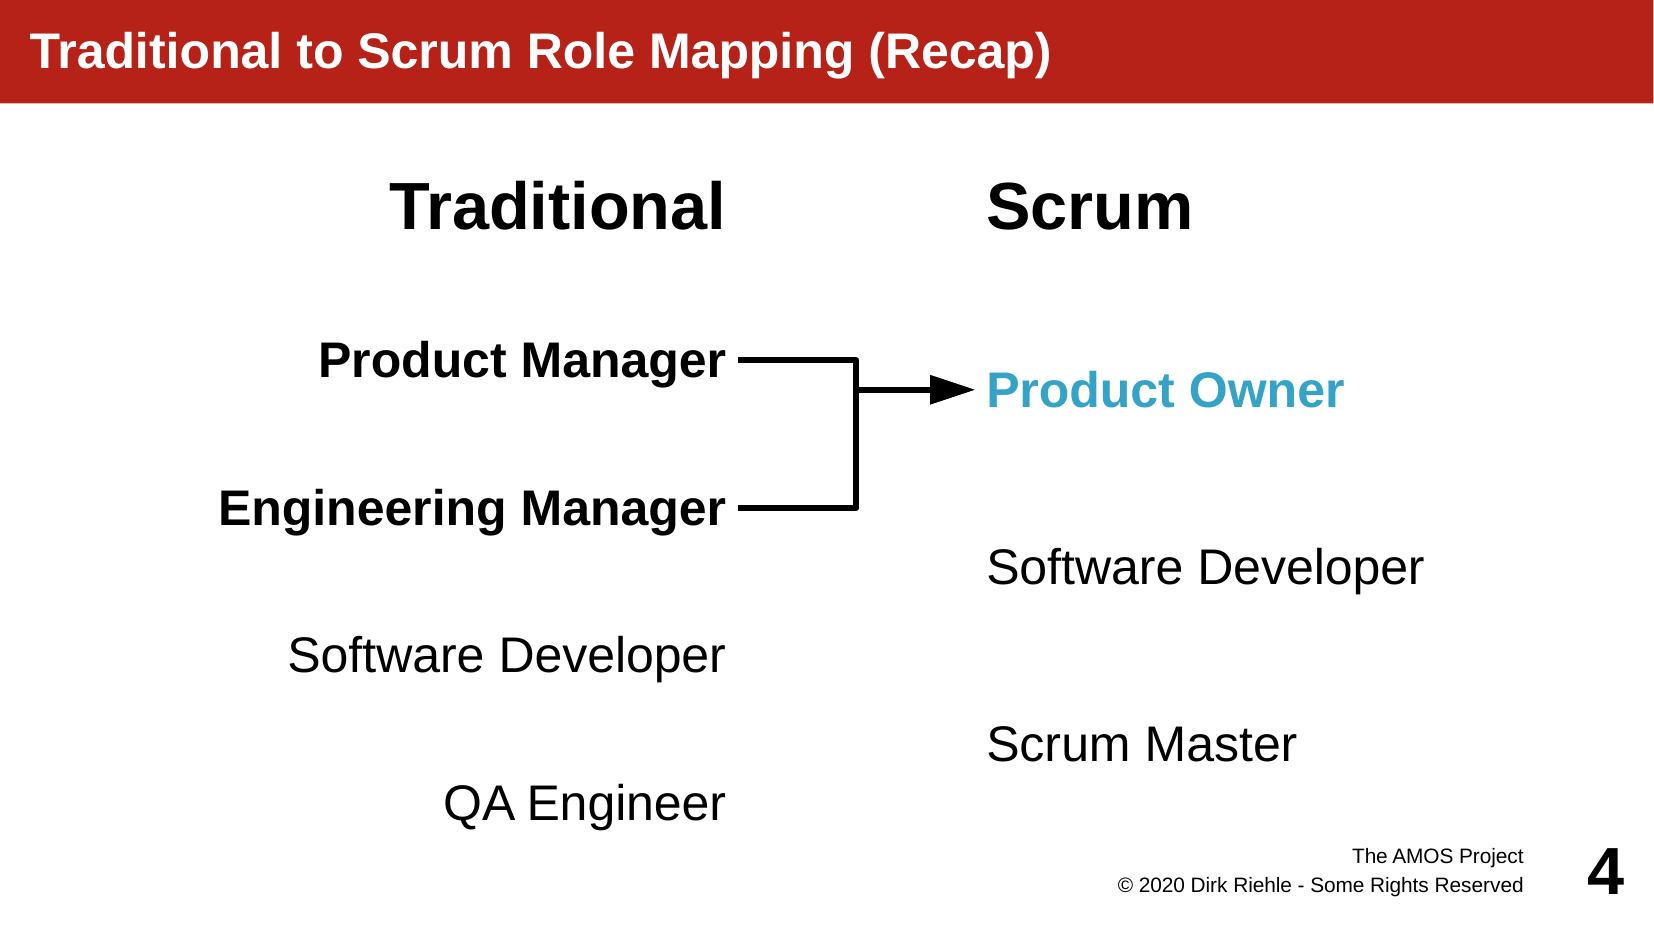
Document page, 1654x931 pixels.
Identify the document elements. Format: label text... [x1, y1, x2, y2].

text_box Product Manager [147, 271, 739, 449]
text_box Scrum Master [974, 686, 1565, 863]
text_box Product Owner [974, 271, 1654, 508]
text_box QA Engineer [147, 745, 739, 892]
title Traditional to Scrum Role Mapping (Recap) [0, 0, 1654, 104]
text_box Engineering Manager [0, 419, 739, 597]
text_box Software Developer [59, 597, 739, 745]
text_box Software Developer [974, 448, 1625, 686]
text_box Scrum [974, 118, 1565, 271]
text_box Traditional [147, 118, 739, 271]
